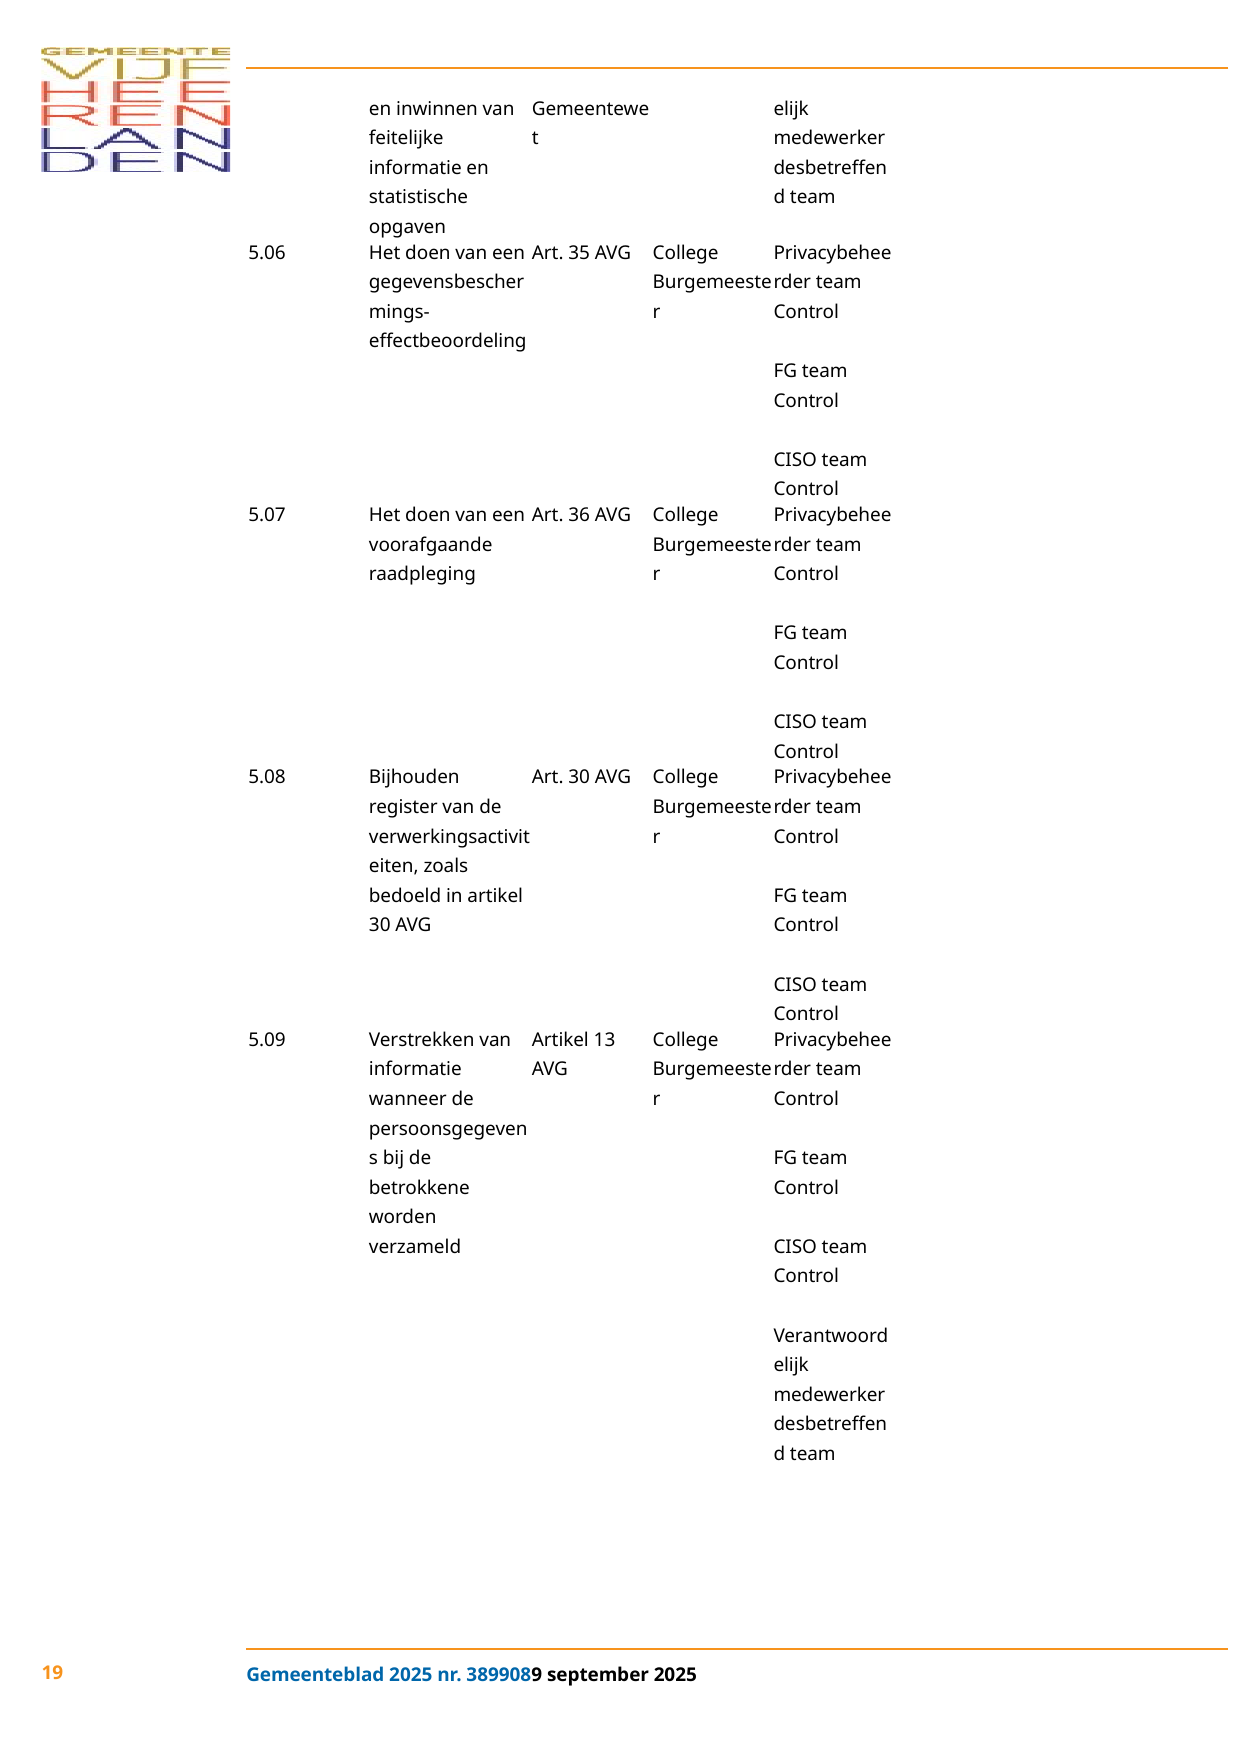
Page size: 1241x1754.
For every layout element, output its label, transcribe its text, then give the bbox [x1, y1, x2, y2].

table_cell Art. 35 AVG [532, 239, 652, 501]
table_cell [653, 95, 773, 239]
table_cell Privacybeheerder team Control FG team Control CISO team Control [773, 764, 894, 1026]
table_cell Verstrekken van informatie wanneer de persoonsgegevens bij de betrokkene worden verzameld [369, 1026, 532, 1466]
table_cell [1015, 764, 1152, 1026]
table_cell College Burgemeester [653, 1026, 773, 1466]
table_cell Artikel 13 AVG [532, 1026, 652, 1466]
table_cell [1015, 501, 1152, 764]
table_cell Privacybeheerder team Control FG team Control CISO team Control Verantwoordelijk medewerker desbetreffend team [773, 1026, 894, 1466]
table_cell [894, 239, 1015, 501]
table_cell en inwinnen van feitelijke informatie en statistische opgaven [369, 95, 532, 239]
table_cell [1015, 239, 1152, 501]
picture [41, 47, 231, 172]
table_cell Het doen van een gegevensbeschermings-effectbeoordeling [369, 239, 532, 501]
table_cell Privacybeheerder team Control FG team Control CISO team Control [773, 501, 894, 764]
table_cell Het doen van een voorafgaande raadpleging [369, 501, 532, 764]
table_cell 5.09 [248, 1026, 369, 1466]
table_cell [248, 95, 369, 239]
table_cell Privacybeheerder team Control FG team Control CISO team Control [773, 239, 894, 501]
table_cell [894, 95, 1015, 239]
table_cell Bijhouden register van de verwerkingsactiviteiten, zoals bedoeld in artikel 30 AVG [369, 764, 532, 1026]
table_cell [894, 501, 1015, 764]
table_cell Art. 30 AVG [532, 764, 652, 1026]
table_cell elijk medewerker desbetreffend team [773, 95, 894, 239]
table_cell Gemeentewet [532, 95, 652, 239]
table_cell [1015, 95, 1152, 239]
table_cell Art. 36 AVG [532, 501, 652, 764]
table_cell College Burgemeester [653, 501, 773, 764]
table_cell [1015, 1026, 1152, 1466]
table_cell [894, 1026, 1015, 1466]
table_cell 5.08 [248, 764, 369, 1026]
table_cell 5.06 [248, 239, 369, 501]
table_cell College Burgemeester [653, 239, 773, 501]
table_cell College Burgemeester [653, 764, 773, 1026]
table_cell [894, 764, 1015, 1026]
table_cell 5.07 [248, 501, 369, 764]
